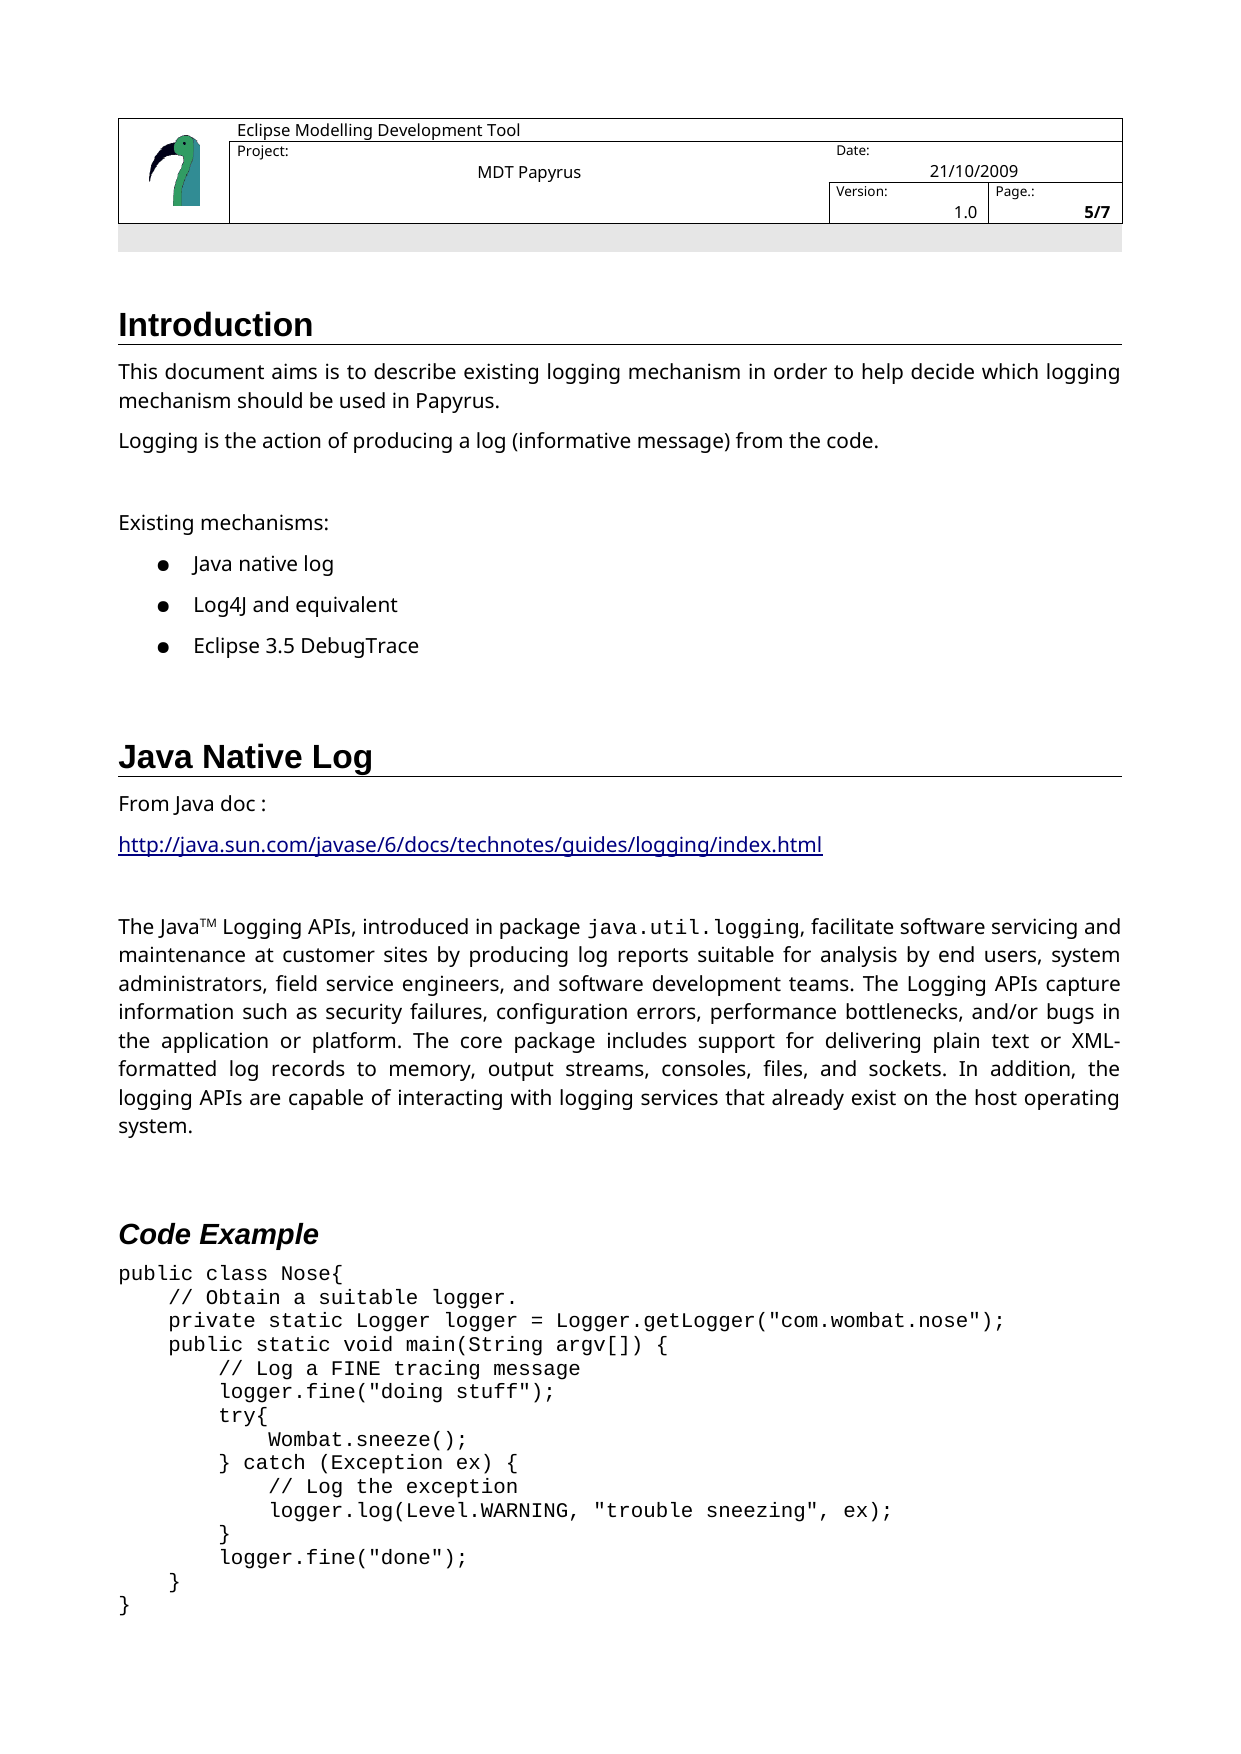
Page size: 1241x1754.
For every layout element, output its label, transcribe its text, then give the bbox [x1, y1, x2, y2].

text logger.fine("done"); [118, 1547, 1122, 1571]
list Log4J and equivalent [156, 590, 1122, 619]
text Logging is the action of producing a log (informative message) from the code. [118, 427, 1122, 455]
text private static Logger logger = Logger.getLogger("com.wombat.nose"); [118, 1311, 1122, 1334]
text } catch (Exception ex) { [118, 1452, 1122, 1476]
text } [118, 1523, 1122, 1547]
text // Obtain a suitable logger. [118, 1287, 1122, 1311]
picture [147, 133, 201, 209]
subtitle Code Example [118, 1218, 1122, 1251]
text // Log a FINE tracing message [118, 1358, 1122, 1381]
text public class Nose{ [118, 1263, 1122, 1287]
subtitle Introduction [118, 306, 1122, 344]
text } [118, 1571, 1122, 1594]
text http://java.sun.com/javase/6/docs/technotes/guides/logging/index.html [118, 830, 1122, 859]
text Existing mechanisms: [118, 508, 1122, 537]
text This document aims is to describe existing logging mechanism in order to help decide which logging mechanism should be used in Papyrus. [118, 357, 1122, 414]
text Wombat.sneeze(); [118, 1429, 1122, 1452]
text public static void main(String argv[]) { [118, 1334, 1122, 1358]
subtitle Java Native Log [118, 738, 1122, 776]
text logger.log(Level.WARNING, "trouble sneezing", ex); [118, 1500, 1122, 1523]
text logger.fine("doing stuff"); [118, 1381, 1122, 1405]
list Eclipse 3.5 DebugTrace [156, 631, 1122, 660]
text } [118, 1594, 1122, 1618]
text // Log the exception [118, 1476, 1122, 1500]
list Java native log [156, 549, 1122, 578]
text try{ [118, 1405, 1122, 1429]
text From Java doc : [118, 789, 1122, 818]
text The JavaTM Logging APIs, introduced in package java.util.logging, facilitate software servicing and maintenance at customer sites by producing log reports suitable for analysis by end users, system administrators, field service engineers, and software development teams. The Logging APIs capture information such as security failures, configuration errors, performance bottlenecks, and/or bugs in the application or platform. The core package includes support for delivering plain text or XML-formatted log records to memory, output streams, consoles, files, and sockets. In addition, the logging APIs are capable of interacting with logging services that already exist on the host operating system. [118, 912, 1122, 1140]
